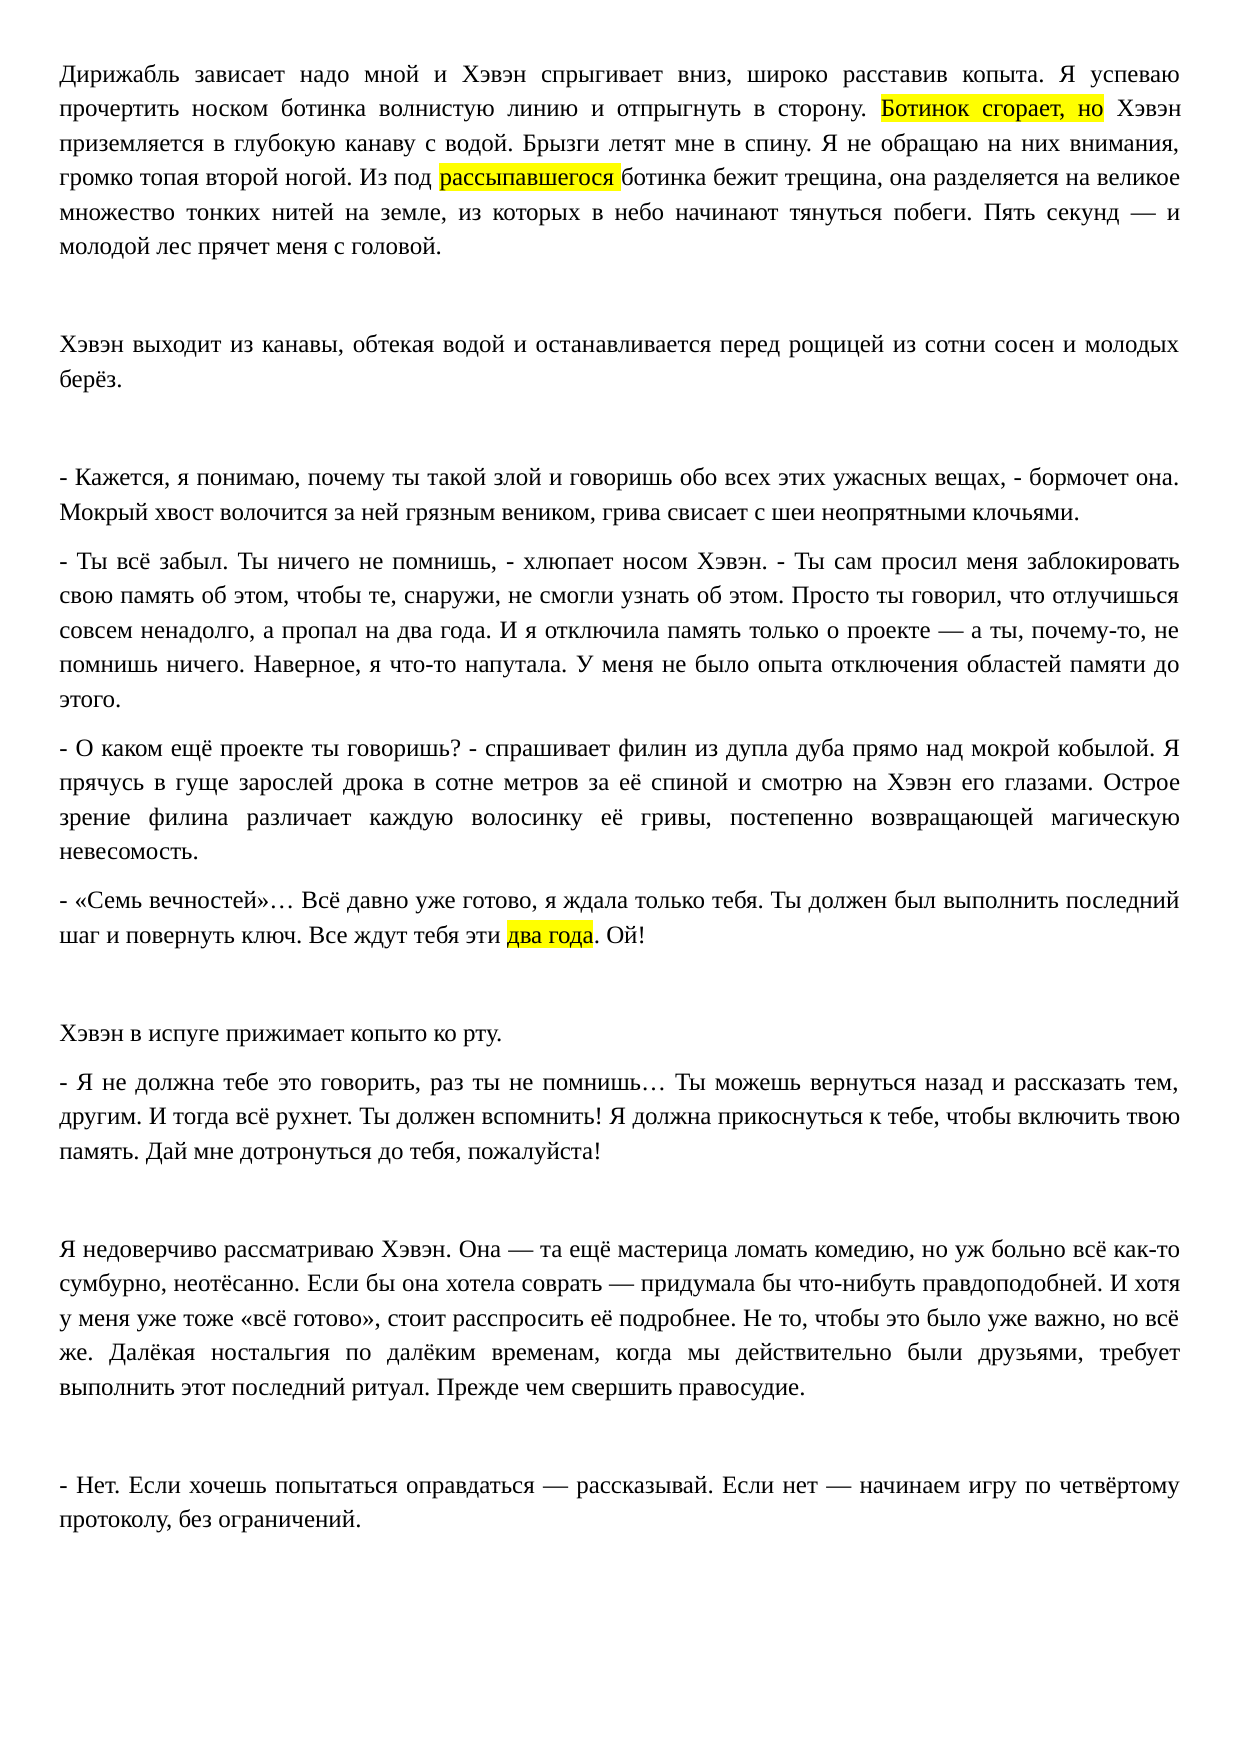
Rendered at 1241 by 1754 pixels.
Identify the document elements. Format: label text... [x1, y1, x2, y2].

text - Ты всё забыл. Ты ничего не помнишь, - хлюпает носом Хэвэн. - Ты сам просил меня заблокировать свою память об этом, чтобы те, снаружи, не смогли узнать об этом. Просто ты говорил, что отлучишься совсем ненадолго, а пропал на два года. И я отключила память только о проекте — а ты, почему-то, не помнишь ничего. Наверное, я что-то напутала. У меня не было опыта отключения областей памяти до этого. [59, 546, 1181, 712]
text - Нет. Если хочешь попытаться оправдаться — рассказывай. Если нет — начинаем игру по четвёртому протоколу, без ограничений. [59, 1470, 1181, 1533]
text Дирижабль зависает надо мной и Хэвэн спрыгивает вниз, широко расставив копыта. Я успеваю прочертить носком ботинка волнистую линию и отпрыгнуть в сторону. Ботинок сгорает, но Хэвэн приземляется в глубокую канаву с водой. Брызги летят мне в спину. Я не обращаю на них внимания, громко топая второй ногой. Из под рассыпавшегося ботинка бежит трещина, она разделяется на великое множество тонких нитей на земле, из которых в небо начинают тянуться побеги. Пять секунд — и молодой лес прячет меня с головой. [59, 59, 1181, 260]
text - Я не должна тебе это говорить, раз ты не помнишь… Ты можешь вернуться назад и рассказать тем, другим. И тогда всё рухнет. Ты должен вспомнить! Я должна прикоснуться к тебе, чтобы включить твою память. Дай мне дотронуться до тебя, пожалуйста! [59, 1067, 1181, 1164]
text Хэвэн выходит из канавы, обтекая водой и останавливается перед рощицей из сотни сосен и молодых берёз. [59, 329, 1181, 393]
text - О каком ещё проекте ты говоришь? - спрашивает филин из дупла дуба прямо над мокрой кобылой. Я прячусь в гуще зарослей дрока в сотне метров за её спиной и смотрю на Хэвэн его глазами. Острое зрение филина различает каждую волосинку её гривы, постепенно возвращающей магическую невесомость. [59, 733, 1181, 865]
text Хэвэн в испуге прижимает копыто ко рту. [59, 1018, 1181, 1047]
text - Кажется, я понимаю, почему ты такой злой и говоришь обо всех этих ужасных вещах, - бормочет она. Мокрый хвост волочится за ней грязным веником, грива свисает с шеи неопрятными клочьями. [59, 462, 1181, 525]
text Я недоверчиво рассматриваю Хэвэн. Она — та ещё мастерица ломать комедию, но уж больно всё как-то сумбурно, неотёсанно. Если бы она хотела соврать — придумала бы что-нибуть правдоподобней. И хотя у меня уже тоже «всё готово», стоит расспросить её подробнее. Не то, чтобы это было уже важно, но всё же. Далёкая ностальгия по далёким временам, когда мы действительно были друзьями, требует выполнить этот последний ритуал. Прежде чем свершить правосудие. [59, 1234, 1181, 1401]
text - «Семь вечностей»… Всё давно уже готово, я ждала только тебя. Ты должен был выполнить последний шаг и повернуть ключ. Все ждут тебя эти два года. Ой! [59, 885, 1181, 948]
